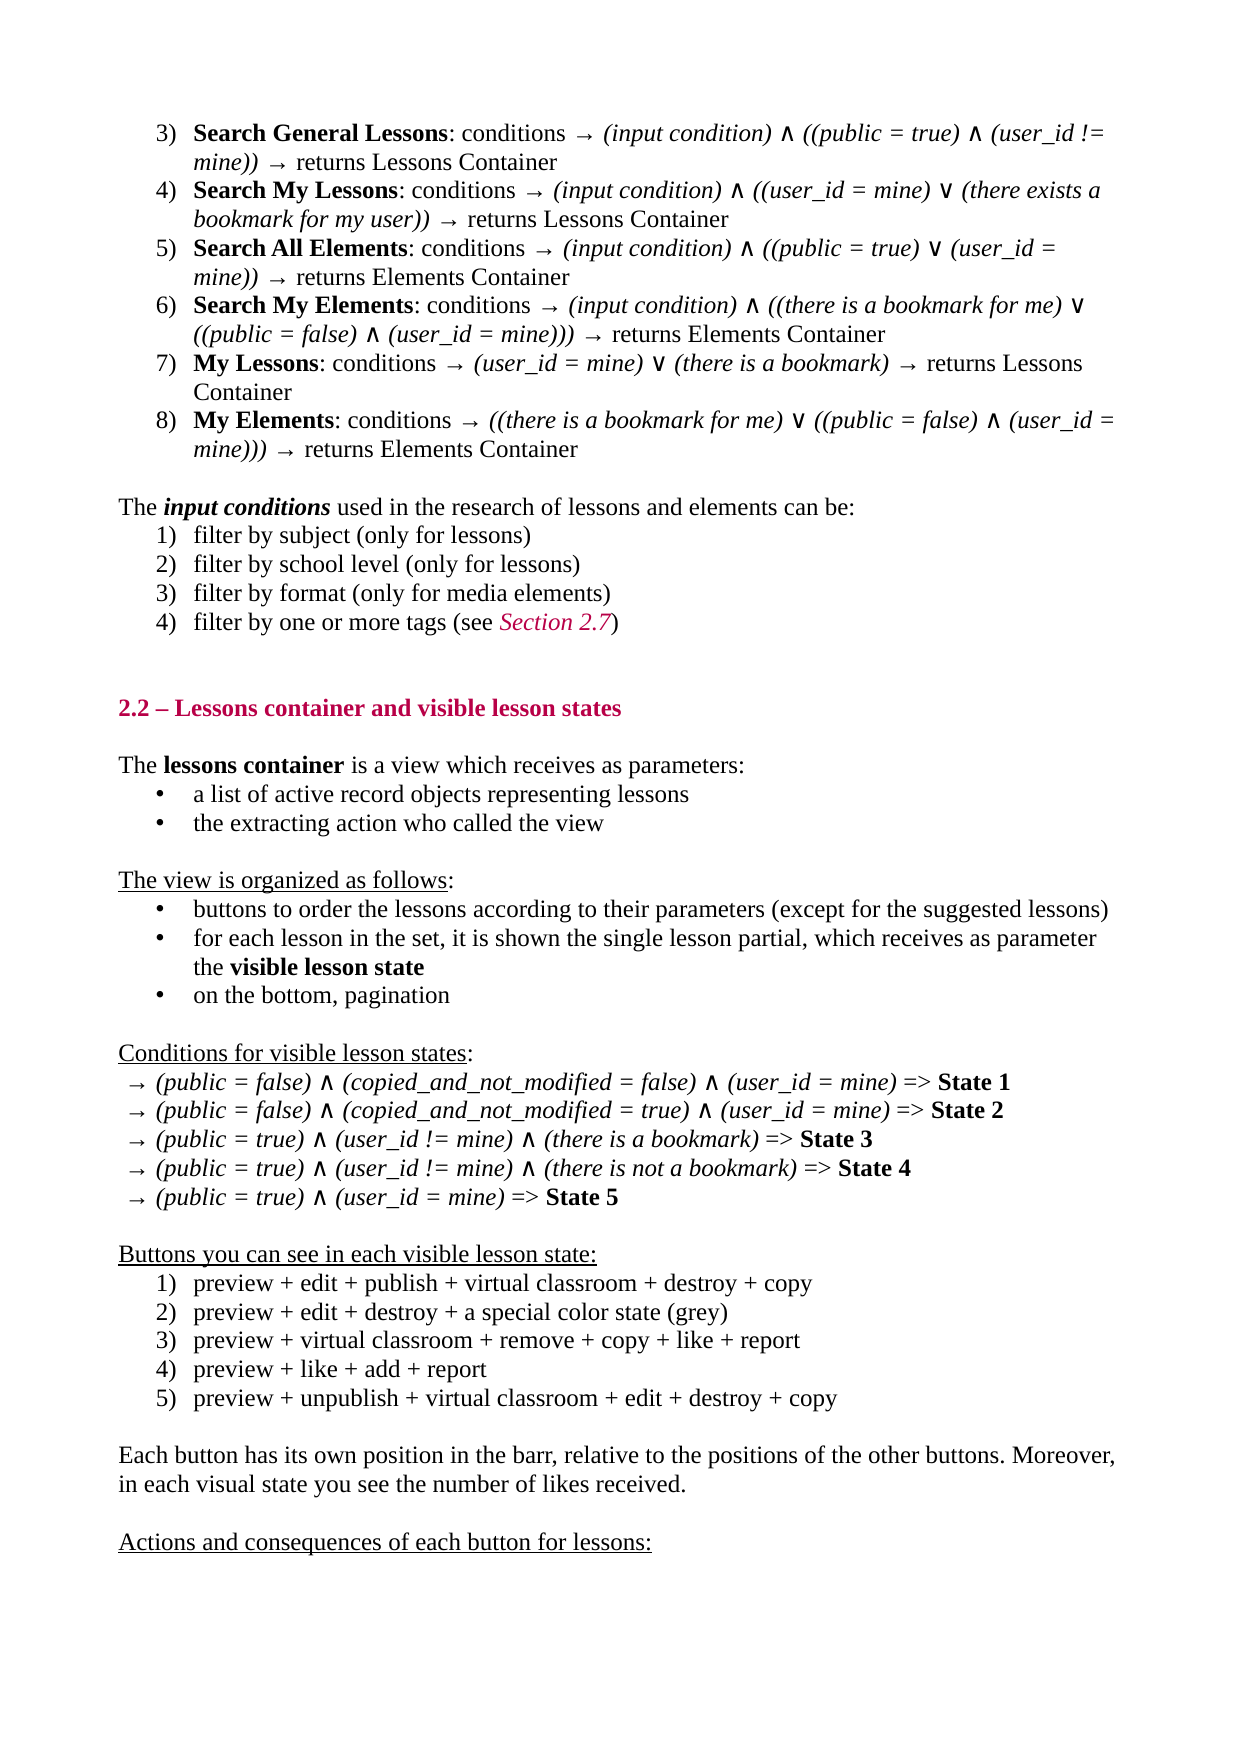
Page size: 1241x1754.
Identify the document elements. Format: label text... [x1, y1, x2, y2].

text Conditions for visible lesson states: [118, 1038, 1122, 1067]
text Actions and consequences of each button for lessons: [118, 1527, 1122, 1556]
list My Elements: conditions → ((there is a bookmark for me) ∨ ((public = false) ∧ (user_id = mine))) → returns Elements Container [156, 406, 1122, 463]
list Search All Elements: conditions → (input condition) ∧ ((public = true) ∨ (user_id = mine)) → returns Elements Container [156, 233, 1122, 291]
list buttons to order the lessons according to their parameters (except for the suggested lessons) [156, 894, 1122, 923]
text → (public = true) ∧ (user_id != mine) ∧ (there is a bookmark) => State 3 [118, 1124, 1122, 1153]
list filter by format (only for media elements) [156, 578, 1122, 607]
list preview + unpublish + virtual classroom + edit + destroy + copy [156, 1383, 1122, 1412]
text → (public = false) ∧ (copied_and_not_modified = true) ∧ (user_id = mine) => State 2 [118, 1096, 1122, 1124]
list preview + edit + destroy + a special color state (grey) [156, 1297, 1122, 1326]
text Each button has its own position in the barr, relative to the positions of the other buttons. Moreover, in each visual state you see the number of likes received. [118, 1441, 1122, 1498]
list Search General Lessons: conditions → (input condition) ∧ ((public = true) ∧ (user_id != mine)) → returns Lessons Container [156, 118, 1122, 176]
text 2.2 – Lessons container and visible lesson states [118, 693, 1122, 722]
text The input conditions used in the research of lessons and elements can be: [118, 492, 1122, 521]
list for each lesson in the set, it is shown the single lesson partial, which receives as parameter the visible lesson state [156, 923, 1122, 981]
list filter by one or more tags (see Section 2.7) [156, 607, 1122, 636]
text → (public = false) ∧ (copied_and_not_modified = false) ∧ (user_id = mine) => State 1 [118, 1067, 1122, 1096]
text → (public = true) ∧ (user_id = mine) => State 5 [118, 1182, 1122, 1211]
list a list of active record objects representing lessons [156, 779, 1122, 808]
text → (public = true) ∧ (user_id != mine) ∧ (there is not a bookmark) => State 4 [118, 1153, 1122, 1182]
list preview + edit + publish + virtual classroom + destroy + copy [156, 1268, 1122, 1297]
list Search My Lessons: conditions → (input condition) ∧ ((user_id = mine) ∨ (there exists a bookmark for my user)) → returns Lessons Container [156, 176, 1122, 233]
list the extracting action who called the view [156, 808, 1122, 837]
text The lessons container is a view which receives as parameters: [118, 751, 1122, 779]
list preview + like + add + report [156, 1354, 1122, 1383]
text Buttons you can see in each visible lesson state: [118, 1239, 1122, 1268]
list filter by school level (only for lessons) [156, 549, 1122, 578]
list on the bottom, pagination [156, 981, 1122, 1009]
list My Lessons: conditions → (user_id = mine) ∨ (there is a bookmark) → returns Lessons Container [156, 348, 1122, 406]
text The view is organized as follows: [118, 866, 1122, 894]
list filter by subject (only for lessons) [156, 521, 1122, 549]
list preview + virtual classroom + remove + copy + like + report [156, 1326, 1122, 1354]
list Search My Elements: conditions → (input condition) ∧ ((there is a bookmark for me) ∨ ((public = false) ∧ (user_id = mine))) → returns Elements Container [156, 291, 1122, 348]
